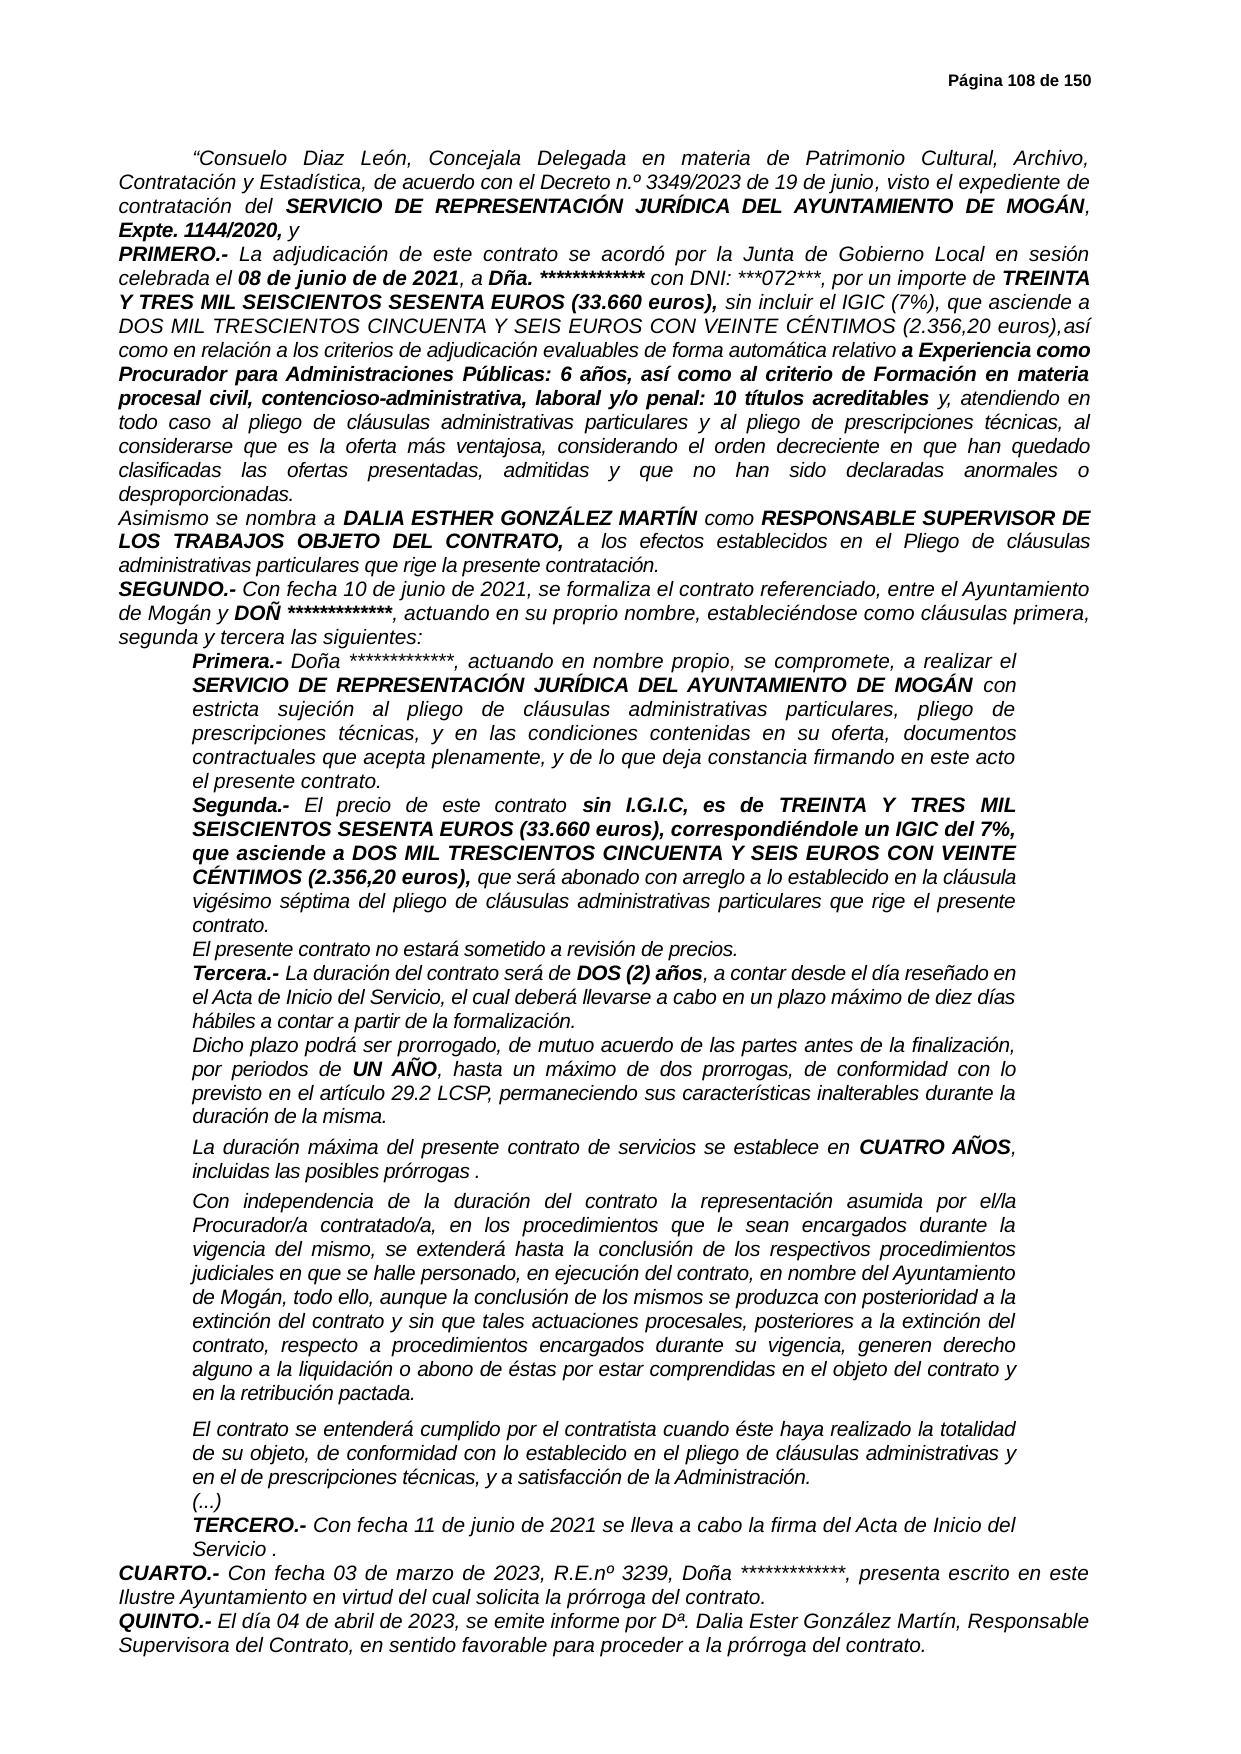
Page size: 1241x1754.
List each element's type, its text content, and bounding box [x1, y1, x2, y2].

text Con independencia de la duración del contrato la representación asumida por el/la Procurador/a contratado/a, en los procedimientos que le sean encargados durante la vigencia del mismo, se extenderá hasta la conclusión de los respectivos procedimientos judiciales en que se halle personado, en ejecución del contrato, en nombre del Ayuntamiento de Mogán, todo ello, aunque la conclusión de los mismos se produzca con posterioridad a la extinción del contrato y sin que tales actuaciones procesales, posteriores a la extinción del contrato, respecto a procedimientos encargados durante su vigencia, generen derecho alguno a la liquidación o abono de éstas por estar comprendidas en el objeto del contrato y en la retribución pactada. [192, 1189, 1019, 1405]
text Tercera.- La duración del contrato será de DOS (2) años, a contar desde el día reseñado en el Acta de Inicio del Servicio, el cual deberá llevarse a cabo en un plazo máximo de diez días hábiles a contar a partir de la formalización. [192, 961, 1019, 1032]
text La duración máxima del presente contrato de servicios se establece en CUATRO AÑOS, incluidas las posibles prórrogas . [192, 1135, 1019, 1183]
text Dicho plazo podrá ser prorrogado, de mutuo acuerdo de las partes antes de la finalización, por periodos de UN AÑO, hasta un máximo de dos prorrogas, de conformidad con lo previsto en el artículo 29.2 LCSP, permaneciendo sus características inalterables durante la duración de la misma. [192, 1032, 1019, 1128]
text TERCERO.- Con fecha 11 de junio de 2021 se lleva a cabo la firma del Acta de Inicio del Servicio . [192, 1513, 1019, 1561]
text Asimismo se nombra a DALIA ESTHER GONZÁLEZ MARTÍN como RESPONSABLE SUPERVISOR DE LOS TRABAJOS OBJETO DEL CONTRATO, a los efectos establecidos en el Pliego de cláusulas administrativas particulares que rige la presente contratación. [118, 505, 1092, 577]
text El contrato se entenderá cumplido por el contratista cuando éste haya realizado la totalidad de su objeto, de conformidad con lo establecido en el pliego de cláusulas administrativas y en el de prescripciones técnicas, y a satisfacción de la Administración. [192, 1417, 1019, 1489]
text QUINTO.- El día 04 de abril de 2023, se emite informe por Dª. Dalia Ester González Martín, Responsable Supervisora del Contrato, en sentido favorable para proceder a la prórroga del contrato. [118, 1609, 1092, 1657]
text Segunda.- El precio de este contrato sin I.G.I.C, es de TREINTA Y TRES MIL SEISCIENTOS SESENTA EUROS (33.660 euros), correspondiéndole un IGIC del 7%, que asciende a DOS MIL TRESCIENTOS CINCUENTA Y SEIS EUROS CON VEINTE CÉNTIMOS (2.356,20 euros), que será abonado con arreglo a lo establecido en la cláusula vigésimo séptima del pliego de cláusulas administrativas particulares que rige el presente contrato. [192, 793, 1019, 937]
text CUARTO.- Con fecha 03 de marzo de 2023, R.E.nº 3239, Doña *************, presenta escrito en este Ilustre Ayuntamiento en virtud del cual solicita la prórroga del contrato. [118, 1561, 1092, 1609]
text El presente contrato no estará sometido a revisión de precios. [192, 937, 1019, 961]
text (...) [192, 1489, 1019, 1513]
text “Consuelo Diaz León, Concejala Delegada en materia de Patrimonio Cultural, Archivo, Contratación y Estadística, de acuerdo con el Decreto n.º 3349/2023 de 19 de junio, visto el expediente de contratación del SERVICIO DE REPRESENTACIÓN JURÍDICA DEL AYUNTAMIENTO DE MOGÁN, Expte. 1144/2020, y [118, 146, 1092, 242]
text Primera.- Doña *************, actuando en nombre propio, se compromete, a realizar el SERVICIO DE REPRESENTACIÓN JURÍDICA DEL AYUNTAMIENTO DE MOGÁN con estricta sujeción al pliego de cláusulas administrativas particulares, pliego de prescripciones técnicas, y en las condiciones contenidas en su oferta, documentos contractuales que acepta plenamente, y de lo que deja constancia firmando en este acto el presente contrato. [192, 649, 1019, 793]
text SEGUNDO.- Con fecha 10 de junio de 2021, se formaliza el contrato referenciado, entre el Ayuntamiento de Mogán y DOÑ *************, actuando en su proprio nombre, estableciéndose como cláusulas primera, segunda y tercera las siguientes: [118, 577, 1092, 649]
text PRIMERO.- La adjudicación de este contrato se acordó por la Junta de Gobierno Local en sesión celebrada el 08 de junio de de 2021, a Dña. ************* con DNI: ***072***, por un importe de TREINTA Y TRES MIL SEISCIENTOS SESENTA EUROS (33.660 euros), sin incluir el IGIC (7%), que asciende a DOS MIL TRESCIENTOS CINCUENTA Y SEIS EUROS CON VEINTE CÉNTIMOS (2.356,20 euros),así como en relación a los criterios de adjudicación evaluables de forma automática relativo a Experiencia como Procurador para Administraciones Públicas: 6 años, así como al criterio de Formación en materia procesal civil, contencioso-administrativa, laboral y/o penal: 10 títulos acreditables y, atendiendo en todo caso al pliego de cláusulas administrativas particulares y al pliego de prescripciones técnicas, al considerarse que es la oferta más ventajosa, considerando el orden decreciente en que han quedado clasificadas las ofertas presentadas, admitidas y que no han sido declaradas anormales o desproporcionadas. [118, 242, 1092, 505]
